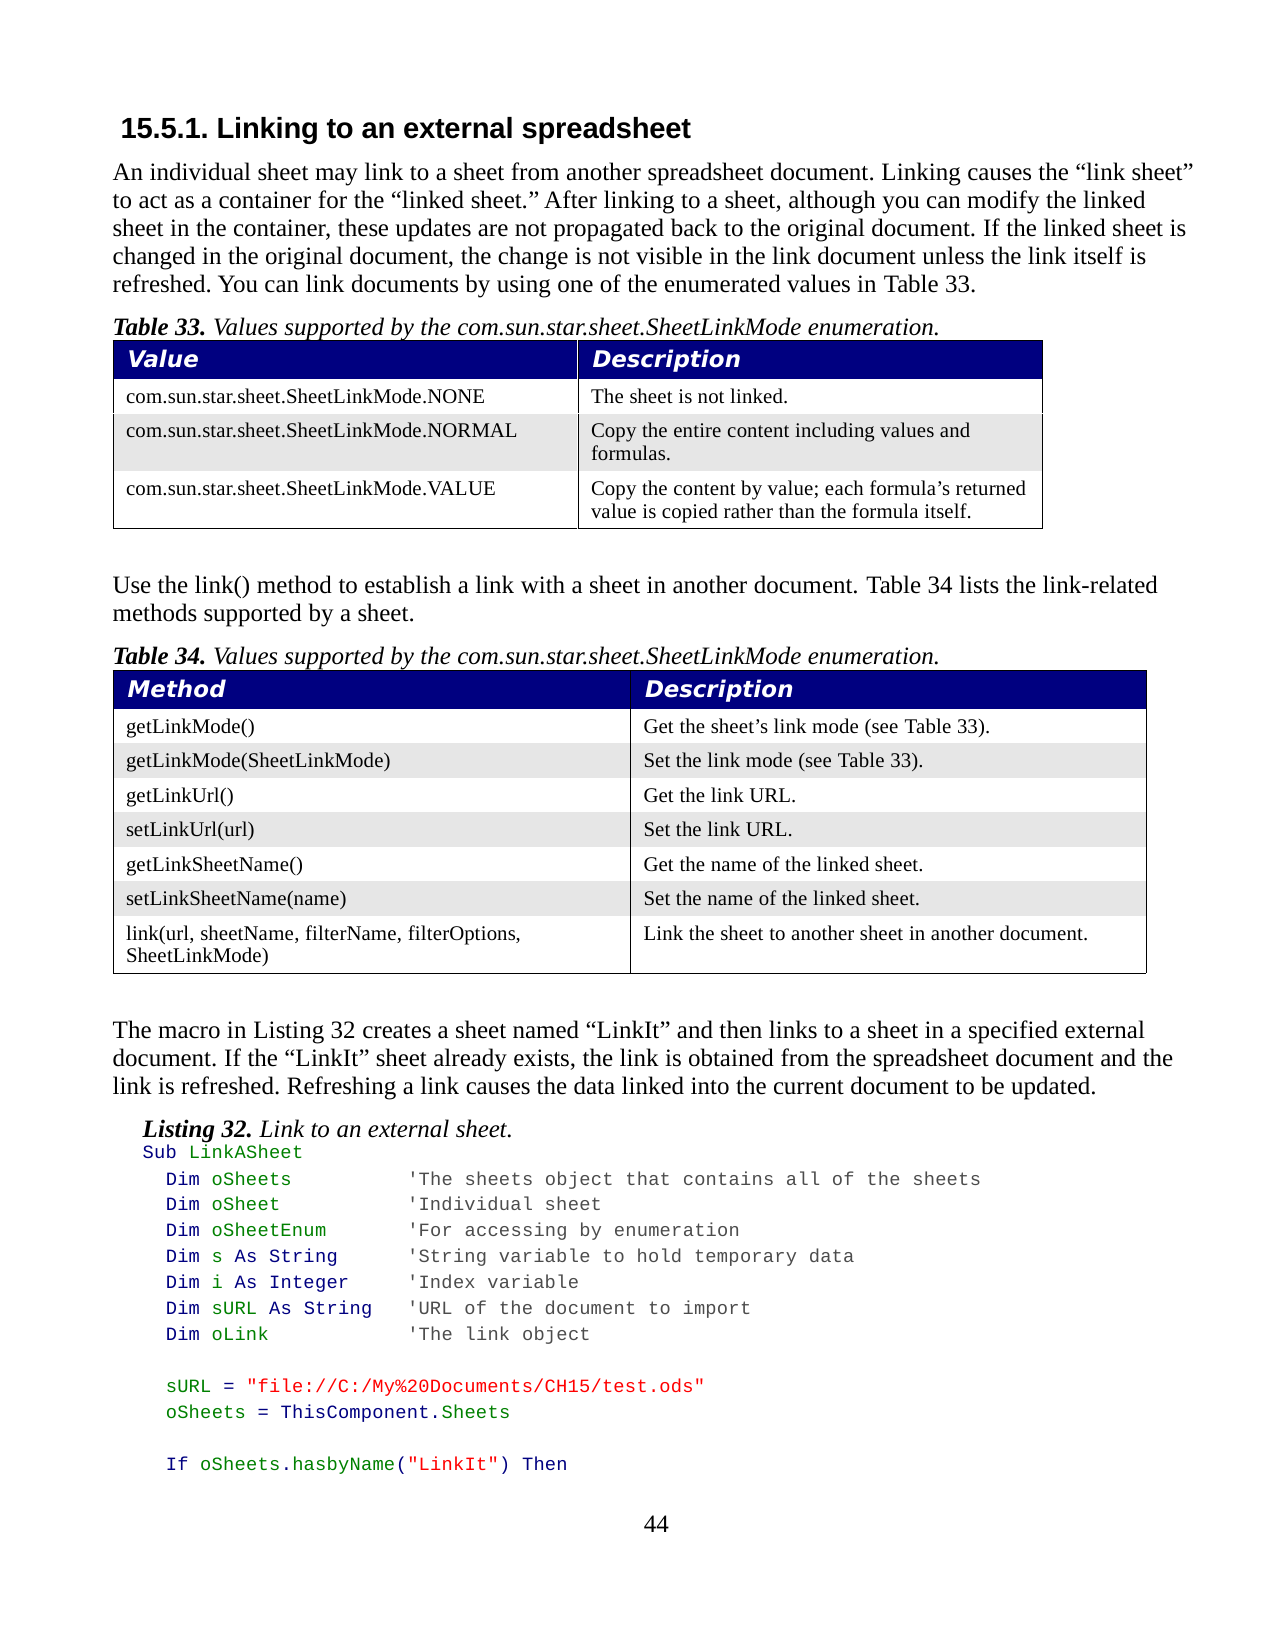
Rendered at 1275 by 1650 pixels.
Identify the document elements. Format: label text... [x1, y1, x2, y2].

text Sub LinkASheet [142, 1143, 1200, 1164]
table_cell Get the sheet’s link mode (see Table 33). [631, 709, 1146, 743]
text Table 33. Values supported by the com.sun.star.sheet.SheetLinkMode enumeration. [112, 312, 1200, 340]
table_cell getLinkMode(SheetLinkMode) [114, 743, 630, 778]
table_header Description [579, 341, 1042, 379]
text Dim oSheetEnum 'For accessing by enumeration [142, 1221, 1200, 1242]
table_cell getLinkUrl() [114, 778, 630, 812]
text Dim i As Integer 'Index variable [142, 1273, 1200, 1294]
text Dim oLink 'The link object [142, 1324, 1200, 1346]
table_cell link(url, sheetName, filterName, filterOptions, SheetLinkMode) [114, 916, 630, 973]
table_cell getLinkSheetName() [114, 847, 630, 881]
table_cell Link the sheet to another sheet in another document. [631, 916, 1146, 973]
table_header Description [631, 671, 1146, 709]
table_cell setLinkUrl(url) [114, 812, 630, 847]
text Dim oSheet 'Individual sheet [142, 1195, 1200, 1216]
table_cell Copy the entire content including values and formulas. [579, 414, 1042, 471]
table_cell Get the link URL. [631, 778, 1146, 812]
text Use the link() method to establish a link with a sheet in another document. Table 34 lists the link-related methods supported by a sheet. [112, 571, 1200, 627]
table_header Method [114, 671, 630, 709]
text Dim s As String 'String variable to hold temporary data [142, 1247, 1200, 1268]
table_cell Set the name of the linked sheet. [631, 881, 1146, 916]
table_cell com.sun.star.sheet.SheetLinkMode.NORMAL [114, 414, 577, 471]
text oSheets = ThisComponent.Sheets [142, 1402, 1200, 1424]
table_cell com.sun.star.sheet.SheetLinkMode.NONE [114, 379, 577, 413]
text sURL = "file://C:/My%20Documents/CH15/test.ods" [142, 1376, 1200, 1398]
text Dim oSheets 'The sheets object that contains all of the sheets [142, 1169, 1200, 1190]
table_cell getLinkMode() [114, 709, 630, 743]
subtitle Linking to an external spreadsheet [112, 112, 1200, 145]
table_cell Copy the content by value; each formula’s returned value is copied rather than the formula itself. [579, 471, 1042, 528]
table_cell Get the name of the linked sheet. [631, 847, 1146, 881]
table_cell Set the link URL. [631, 812, 1146, 847]
table_cell com.sun.star.sheet.SheetLinkMode.VALUE [114, 471, 577, 528]
table_cell Set the link mode (see Table 33). [631, 743, 1146, 778]
text The macro in Listing 32 creates a sheet named “LinkIt” and then links to a sheet in a specified external document. If the “LinkIt” sheet already exists, the link is obtained from the spreadsheet document and the link is refreshed. Refreshing a link causes the data linked into the current document to be updated. [112, 1016, 1200, 1100]
table_header Value [114, 341, 577, 379]
text Table 34. Values supported by the com.sun.star.sheet.SheetLinkMode enumeration. [112, 642, 1200, 670]
table_cell The sheet is not linked. [579, 379, 1042, 413]
text Dim sURL As String 'URL of the document to import [142, 1298, 1200, 1320]
text If oSheets.hasbyName("LinkIt") Then [142, 1454, 1200, 1476]
table_cell setLinkSheetName(name) [114, 881, 630, 916]
list Listing 32. Link to an external sheet. [142, 1115, 1200, 1143]
text An individual sheet may link to a sheet from another spreadsheet document. Linking causes the “link sheet” to act as a container for the “linked sheet.” After linking to a sheet, although you can modify the linked sheet in the container, these updates are not propagated back to the original document. If the linked sheet is changed in the original document, the change is not visible in the link document unless the link itself is refreshed. You can link documents by using one of the enumerated values in Table 33. [112, 157, 1200, 298]
